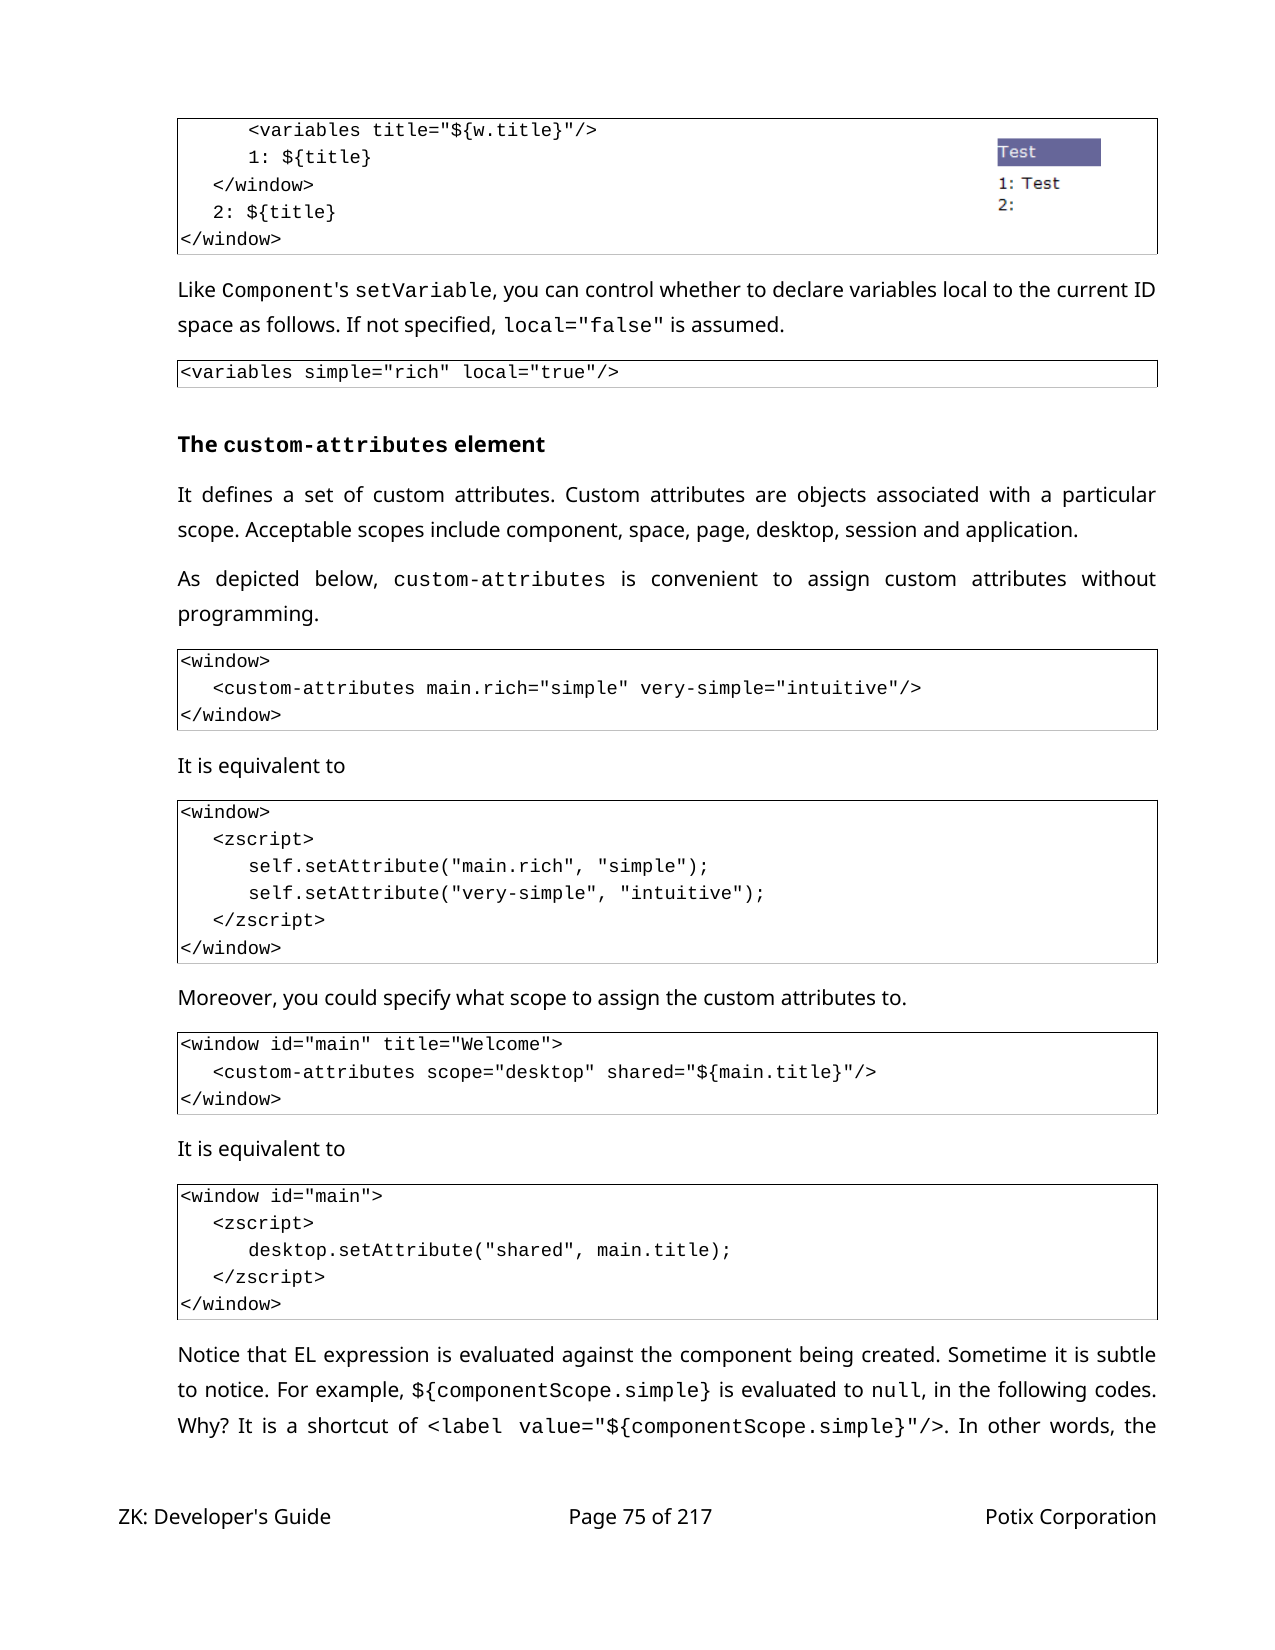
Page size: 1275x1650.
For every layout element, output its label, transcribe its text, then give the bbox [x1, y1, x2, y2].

text </window> [178, 703, 1157, 730]
text </window> [178, 936, 1157, 963]
text </zscript> [178, 1265, 1157, 1289]
text </window> [178, 172, 994, 197]
text It defines a set of custom attributes. Custom attributes are objects associated with a particular scope. Acceptable scopes include component, space, page, desktop, session and application. [177, 480, 1157, 543]
text <zscript> [178, 827, 1157, 851]
text </window> [178, 1087, 1157, 1114]
text As depicted below, custom-attributes is convenient to assign custom attributes without programming. [177, 564, 1157, 628]
text <custom-attributes main.rich="simple" very-simple="intuitive"/> [178, 676, 1157, 700]
text desktop.setAttribute("shared", main.title); [178, 1238, 1157, 1262]
text It is equivalent to [177, 751, 1157, 779]
text self.setAttribute("main.rich", "simple"); [178, 854, 1157, 878]
text 1: ${title} [178, 145, 994, 169]
text It is equivalent to [177, 1134, 1157, 1163]
text Moreover, you could specify what scope to assign the custom attributes to. [177, 983, 1157, 1012]
text 2: ${title} [178, 200, 1157, 224]
text Like Component's setVariable, you can control whether to declare variables local to the current ID space as follows. If not specified, local="false" is assumed. [177, 275, 1157, 339]
text <window> [178, 650, 1157, 673]
text [1101, 145, 1157, 169]
text <custom-attributes scope="desktop" shared="${main.title}"/> [178, 1059, 1157, 1084]
text <window id="main"> [178, 1185, 1157, 1208]
text <zscript> [178, 1211, 1157, 1235]
text <window> [178, 801, 1157, 824]
text [1101, 172, 1157, 197]
text <window id="main" title="Welcome"> [178, 1033, 1157, 1057]
text <variables simple="rich" local="true"/> [178, 361, 1157, 387]
text </window> [178, 1292, 1157, 1319]
text </window> [178, 227, 1157, 254]
text <variables title="${w.title}"/> [178, 119, 1157, 142]
text </zscript> [178, 908, 1157, 933]
subtitle The custom-attributes element [177, 429, 1157, 459]
text Notice that EL expression is evaluated against the component being created. Sometime it is subtle to notice. For example, ${componentScope.simple} is evaluated to null, in the following codes. Why? It is a shortcut of <label value="${componentScope.simple}"/>. In other words, the [177, 1340, 1157, 1439]
picture [994, 136, 1101, 213]
text self.setAttribute("very-simple", "intuitive"); [178, 881, 1157, 905]
